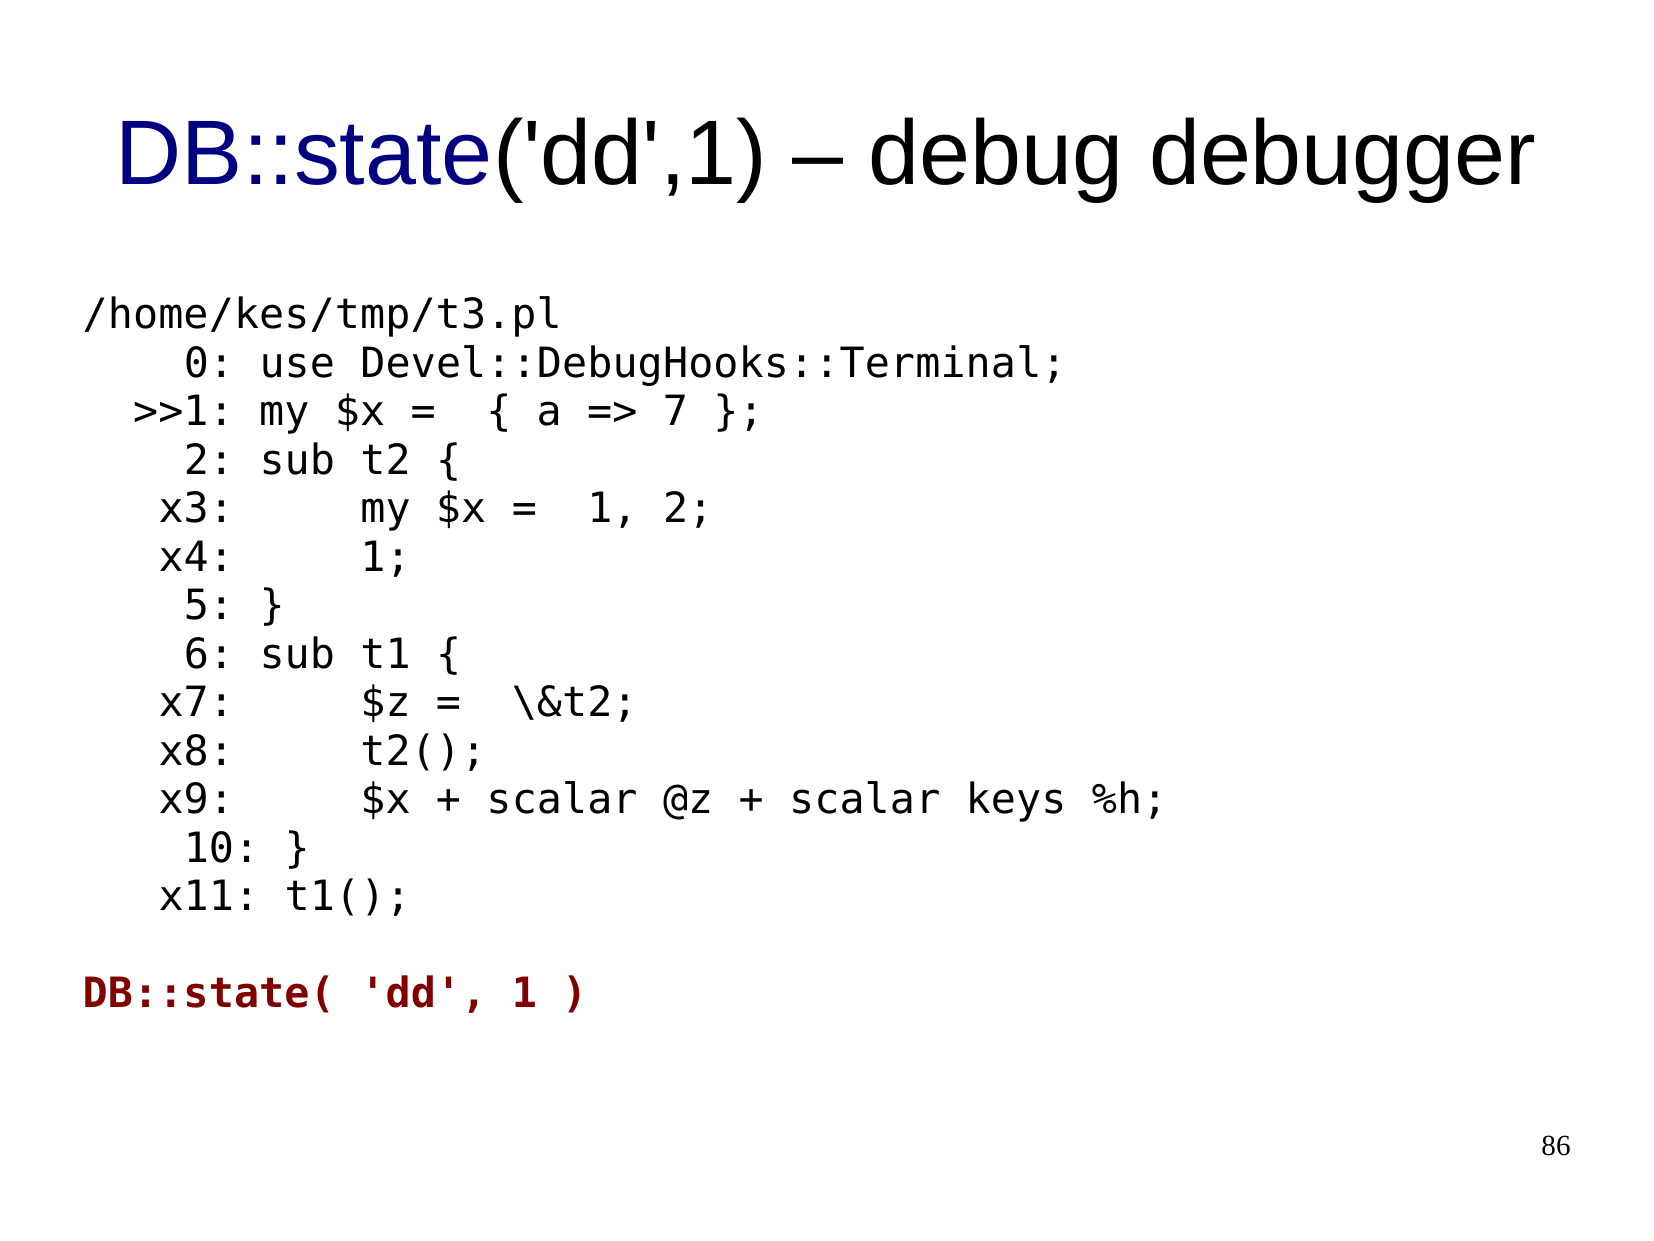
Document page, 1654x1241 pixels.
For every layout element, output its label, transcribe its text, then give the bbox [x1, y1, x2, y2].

title DB::state('dd',1) – debug debugger [82, 49, 1571, 257]
subtitle /home/kes/tmp/t3.pl 0: use Devel::DebugHooks::Terminal; >>1: my $x = { a => 7 }; 2: sub t2 { x3: my $x = 1, 2; x4: 1; 5: } 6: sub t1 { x7: $z = \&t2; x8: t2(); x9: $x + scalar @z + scalar keys %h; 10: } x11: t1(); DB::state( 'dd', 1 ) [82, 290, 1571, 1158]
